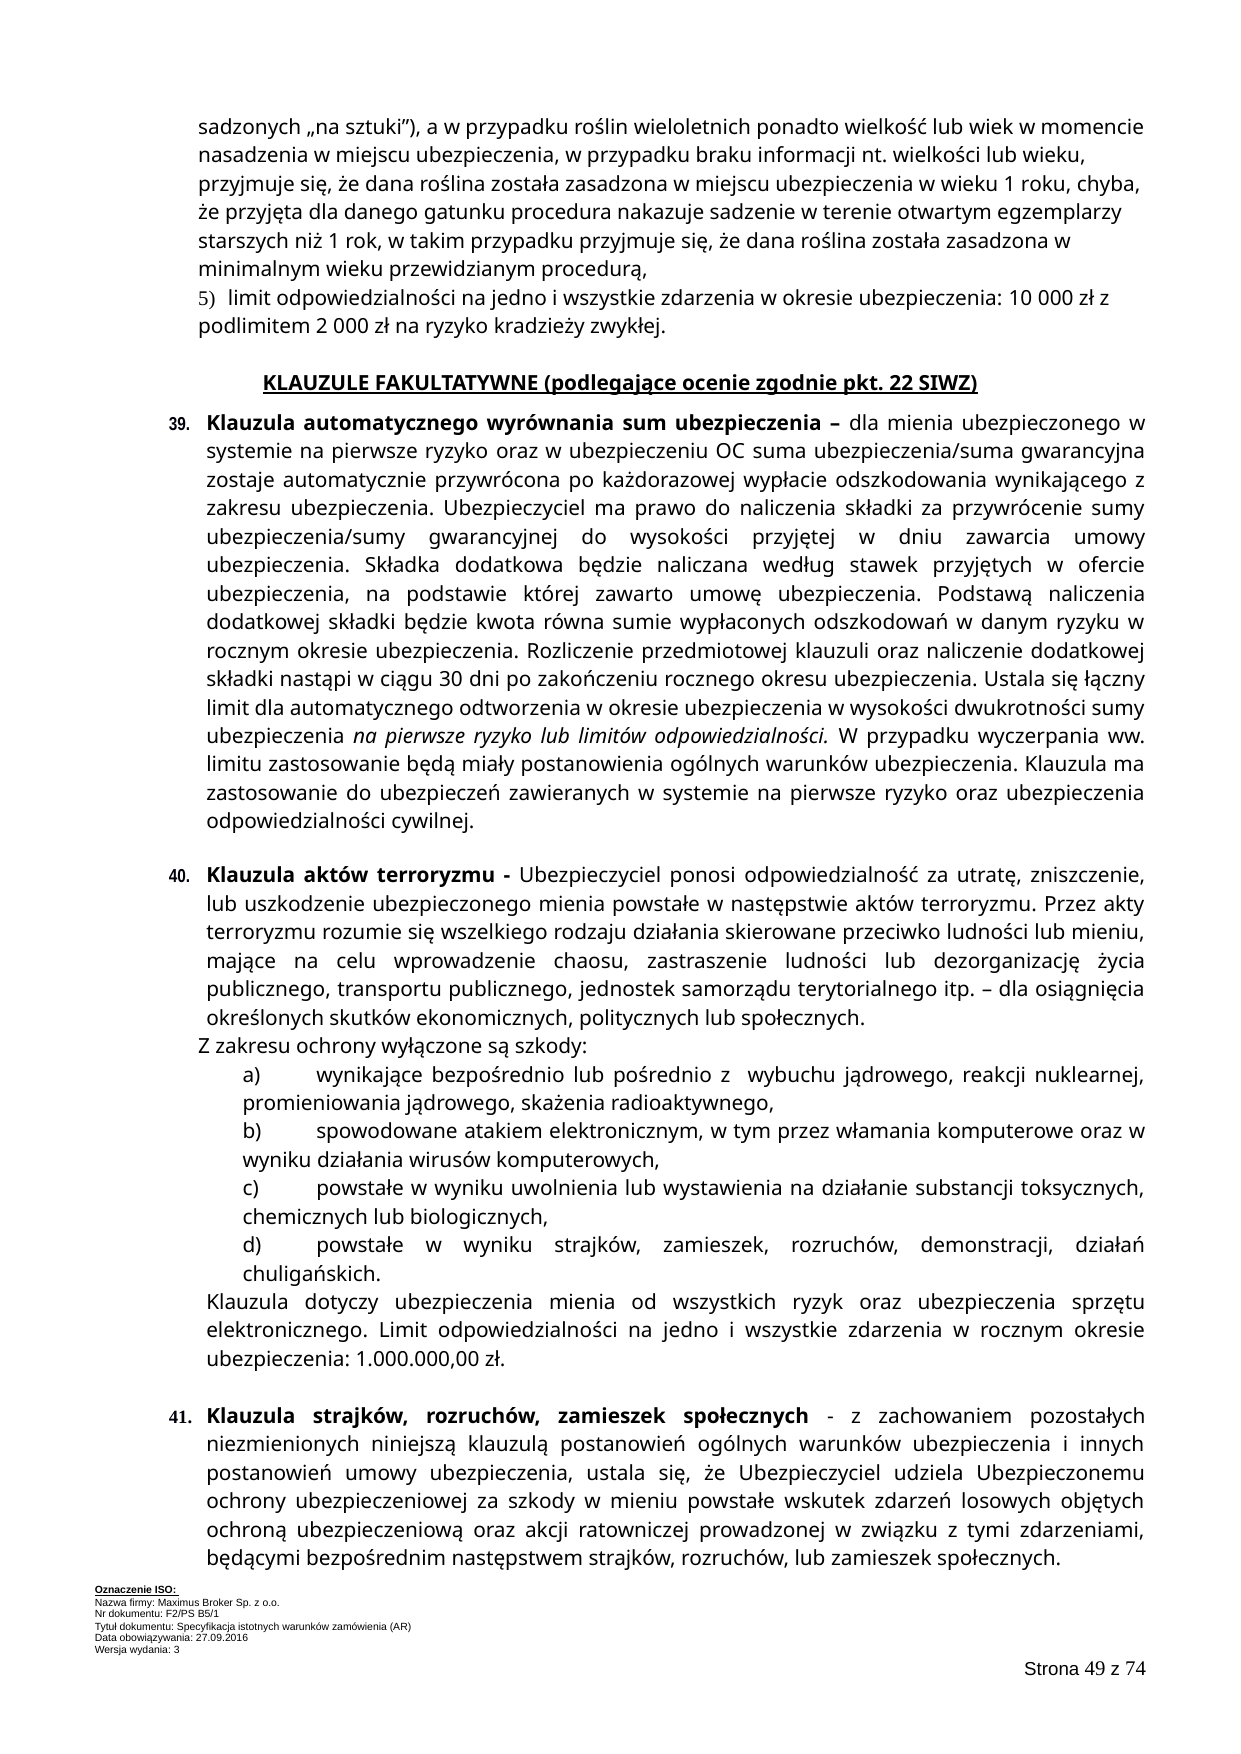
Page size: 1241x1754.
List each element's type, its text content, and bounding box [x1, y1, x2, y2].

list Klauzula aktów terroryzmu - Ubezpieczyciel ponosi odpowiedzialność za utratę, zniszczenie, lub uszkodzenie ubezpieczonego mienia powstałe w następstwie aktów terroryzmu. Przez akty terroryzmu rozumie się wszelkiego rodzaju działania skierowane przeciwko ludności lub mieniu, mające na celu wprowadzenie chaosu, zastraszenie ludności lub dezorganizację życia publicznego, transportu publicznego, jednostek samorządu terytorialnego itp. – dla osiągnięcia określonych skutków ekonomicznych, politycznych lub społecznych. [168, 861, 1146, 1031]
list powstałe w wyniku strajków, zamieszek, rozruchów, demonstracji, działań chuligańskich. [242, 1230, 1146, 1287]
list Klauzula automatycznego wyrównania sum ubezpieczenia – dla mienia ubezpieczonego w systemie na pierwsze ryzyko oraz w ubezpieczeniu OC suma ubezpieczenia/suma gwarancyjna zostaje automatycznie przywrócona po każdorazowej wypłacie odszkodowania wynikającego z zakresu ubezpieczenia. Ubezpieczyciel ma prawo do naliczenia składki za przywrócenie sumy ubezpieczenia/sumy gwarancyjnej do wysokości przyjętej w dniu zawarcia umowy ubezpieczenia. Składka dodatkowa będzie naliczana według stawek przyjętych w ofercie ubezpieczenia, na podstawie której zawarto umowę ubezpieczenia. Podstawą naliczenia dodatkowej składki będzie kwota równa sumie wypłaconych odszkodowań w danym ryzyku w rocznym okresie ubezpieczenia. Rozliczenie przedmiotowej klauzuli oraz naliczenie dodatkowej składki nastąpi w ciągu 30 dni po zakończeniu rocznego okresu ubezpieczenia. Ustala się łączny limit dla automatycznego odtworzenia w okresie ubezpieczenia w wysokości dwukrotności sumy ubezpieczenia na pierwsze ryzyko lub limitów odpowiedzialności. W przypadku wyczerpania ww. limitu zastosowanie będą miały postanowienia ogólnych warunków ubezpieczenia. Klauzula ma zastosowanie do ubezpieczeń zawieranych w systemie na pierwsze ryzyko oraz ubezpieczenia odpowiedzialności cywilnej. [168, 408, 1146, 835]
list spowodowane atakiem elektronicznym, w tym przez włamania komputerowe oraz w wyniku działania wirusów komputerowych, [242, 1117, 1146, 1173]
text Klauzula dotyczy ubezpieczenia mienia od wszystkich ryzyk oraz ubezpieczenia sprzętu elektronicznego. Limit odpowiedzialności na jedno i wszystkie zdarzenia w rocznym okresie ubezpieczenia: 1.000.000,00 zł. [206, 1287, 1146, 1372]
list sadzonych „na sztuki”), a w przypadku roślin wieloletnich ponadto wielkość lub wiek w momencie nasadzenia w miejscu ubezpieczenia, w przypadku braku informacji nt. wielkości lub wieku, przyjmuje się, że dana roślina została zasadzona w miejscu ubezpieczenia w wieku 1 roku, chyba, że przyjęta dla danego gatunku procedura nakazuje sadzenie w terenie otwartym egzemplarzy starszych niż 1 rok, w takim przypadku przyjmuje się, że dana roślina została zasadzona w minimalnym wieku przewidzianym procedurą, [198, 112, 1146, 283]
text KLAUZULE FAKULTATYWNE (podlegające ocenie zgodnie pkt. 22 SIWZ) [94, 368, 1146, 397]
list powstałe w wyniku uwolnienia lub wystawienia na działanie substancji toksycznych, chemicznych lub biologicznych, [242, 1173, 1146, 1230]
list Klauzula strajków, rozruchów, zamieszek społecznych - z zachowaniem pozostałych niezmienionych niniejszą klauzulą postanowień ogólnych warunków ubezpieczenia i innych postanowień umowy ubezpieczenia, ustala się, że Ubezpieczyciel udziela Ubezpieczonemu ochrony ubezpieczeniowej za szkody w mieniu powstałe wskutek zdarzeń losowych objętych ochroną ubezpieczeniową oraz akcji ratowniczej prowadzonej w związku z tymi zdarzeniami, będącymi bezpośrednim następstwem strajków, rozruchów, lub zamieszek społecznych. [168, 1401, 1146, 1572]
text Z zakresu ochrony wyłączone są szkody: [198, 1031, 1146, 1060]
list limit odpowiedzialności na jedno i wszystkie zdarzenia w okresie ubezpieczenia: 10 000 zł z podlimitem 2 000 zł na ryzyko kradzieży zwykłej. [198, 283, 1146, 340]
list wynikające bezpośrednio lub pośrednio z wybuchu jądrowego, reakcji nuklearnej, promieniowania jądrowego, skażenia radioaktywnego, [242, 1060, 1146, 1117]
